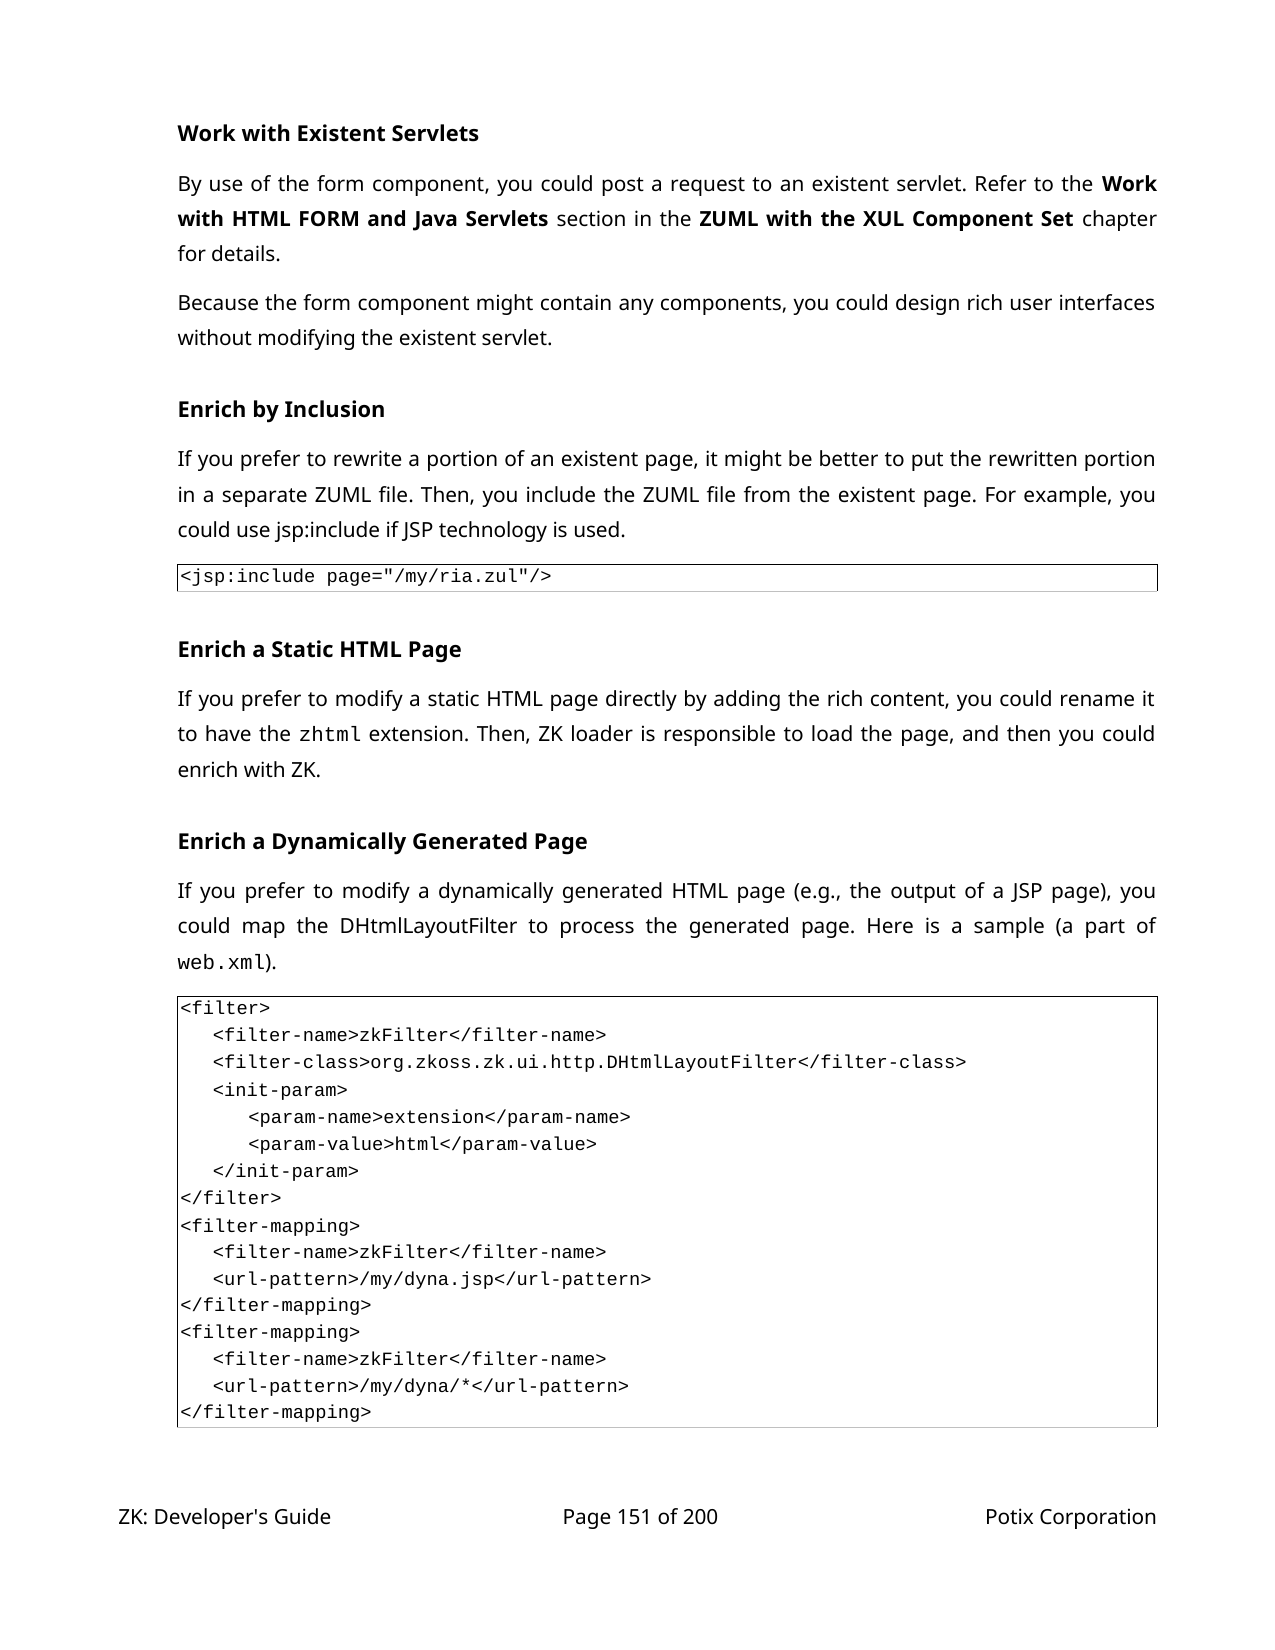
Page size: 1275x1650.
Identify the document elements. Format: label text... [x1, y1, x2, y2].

text <filter-mapping> <filter-name>zkFilter</filter-name> <url-pattern>/my/dyna.jsp</url-pattern> </filter-mapping> [178, 1213, 1157, 1317]
text <jsp:include page="/my/ria.zul"/> [178, 565, 1157, 591]
text </init-param> [178, 1159, 1157, 1183]
text If you prefer to rewrite a portion of an existent page, it might be better to put the rewritten portion in a separate ZUML file. Then, you include the ZUML file from the existent page. For example, you could use jsp:include if JSP technology is used. [177, 444, 1157, 543]
text <filter> [178, 997, 1157, 1020]
subtitle Enrich by Inclusion [177, 394, 1157, 424]
text </filter> [178, 1186, 1157, 1211]
subtitle Enrich a Dynamically Generated Page [177, 826, 1157, 856]
subtitle Enrich a Static HTML Page [177, 634, 1157, 664]
text <init-param> [178, 1077, 1157, 1102]
text Because the form component might contain any components, you could design rich user interfaces without modifying the existent servlet. [177, 288, 1157, 351]
text <param-value>html</param-value> [178, 1132, 1157, 1156]
text <filter-name>zkFilter</filter-name> [178, 1023, 1157, 1047]
text If you prefer to modify a dynamically generated HTML page (e.g., the output of a JSP page), you could map the DHtmlLayoutFilter to process the generated page. Here is a sample (a part of web.xml). [177, 876, 1157, 975]
text <filter-class>org.zkoss.zk.ui.http.DHtmlLayoutFilter</filter-class> [178, 1050, 1157, 1074]
subtitle Work with Existent Servlets [177, 118, 1157, 148]
text If you prefer to modify a static HTML page directly by adding the rich content, you could rename it to have the zhtml extension. Then, ZK loader is responsible to load the page, and then you could enrich with ZK. [177, 684, 1157, 783]
text <filter-mapping> <filter-name>zkFilter</filter-name> <url-pattern>/my/dyna/*</url-pattern> </filter-mapping> [178, 1320, 1157, 1427]
text <param-name>extension</param-name> [178, 1105, 1157, 1129]
text By use of the form component, you could post a request to an existent servlet. Refer to the Work with HTML FORM and Java Servlets section in the ZUML with the XUL Component Set chapter for details. [177, 169, 1157, 267]
